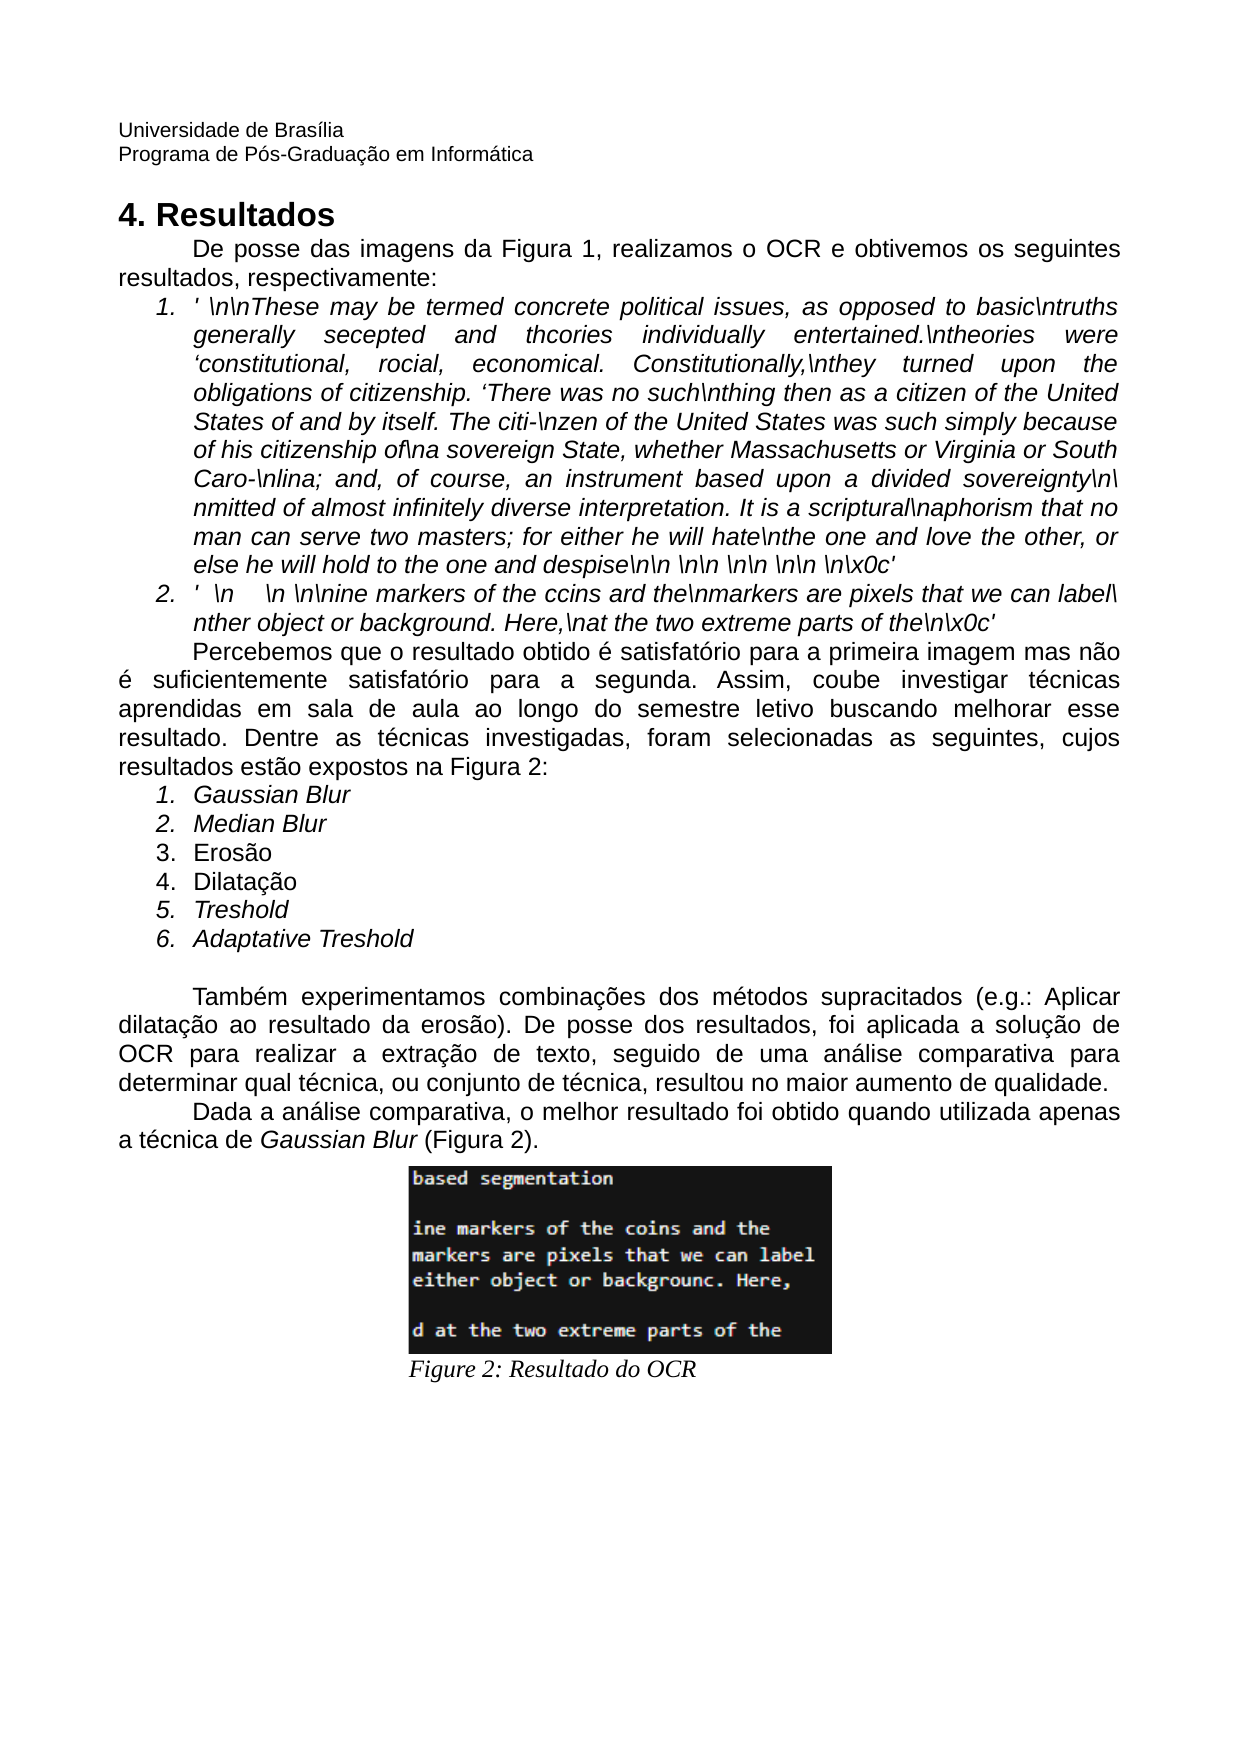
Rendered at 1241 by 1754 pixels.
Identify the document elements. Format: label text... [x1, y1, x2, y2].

list Resultados [118, 196, 1122, 234]
text Percebemos que o resultado obtido é satisfatório para a primeira imagem mas não é suficientemente satisfatório para a segunda. Assim, coube investigar técnicas aprendidas em sala de aula ao longo do semestre letivo buscando melhorar esse resultado. Dentre as técnicas investigadas, foram selecionadas as seguintes, cujos resultados estão expostos na Figura 2: [118, 636, 1122, 780]
list Adaptative Treshold [156, 924, 1122, 953]
text Dada a análise comparativa, o melhor resultado foi obtido quando utilizada apenas a técnica de Gaussian Blur (Figura 2). [118, 1096, 1122, 1154]
list Erosão [156, 838, 1122, 866]
text De posse das imagens da Figura 1, realizamos o OCR e obtivemos os seguintes resultados, respectivamente: [118, 234, 1122, 291]
text Também experimentamos combinações dos métodos supracitados (e.g.: Aplicar dilatação ao resultado da erosão). De posse dos resultados, foi aplicada a solução de OCR para realizar a extração de texto, seguido de uma análise comparativa para determinar qual técnica, ou conjunto de técnica, resultou no maior aumento de qualidade. [118, 981, 1122, 1096]
text Figure 2: Resultado do OCR [408, 1354, 832, 1383]
list Dilatação [156, 866, 1122, 895]
list Treshold [156, 895, 1122, 924]
list ' \n \n \n\nine markers of the ccins ard the\nmarkers are pixels that we can label\nther object or background. Here,\nat the two extreme parts of the\n\x0c' [156, 579, 1122, 636]
picture [408, 1166, 832, 1354]
list Median Blur [156, 809, 1122, 838]
list ' \n\nThese may be termed concrete political issues, as opposed to basic\ntruths generally secepted and thcories individually entertained.\ntheories were ‘constitutional, rocial, economical. Constitutionally,\nthey turned upon the obligations of citizenship. ‘There was no such\nthing then as a citizen of the United States of and by itself. The citi-\nzen of the United States was such simply because of his citizenship of\na sovereign State, whether Massachusetts or Virginia or South Caro-\nlina; and, of course, an instrument based upon a divided sovereignty\n\nmitted of almost infinitely diverse interpretation. It is a scriptural\naphorism that no man can serve two masters; for either he will hate\nthe one and love the other, or else he will hold to the one and despise\n\n \n\n \n\n \n\n \n\x0c' [156, 291, 1122, 579]
list Gaussian Blur [156, 780, 1122, 809]
